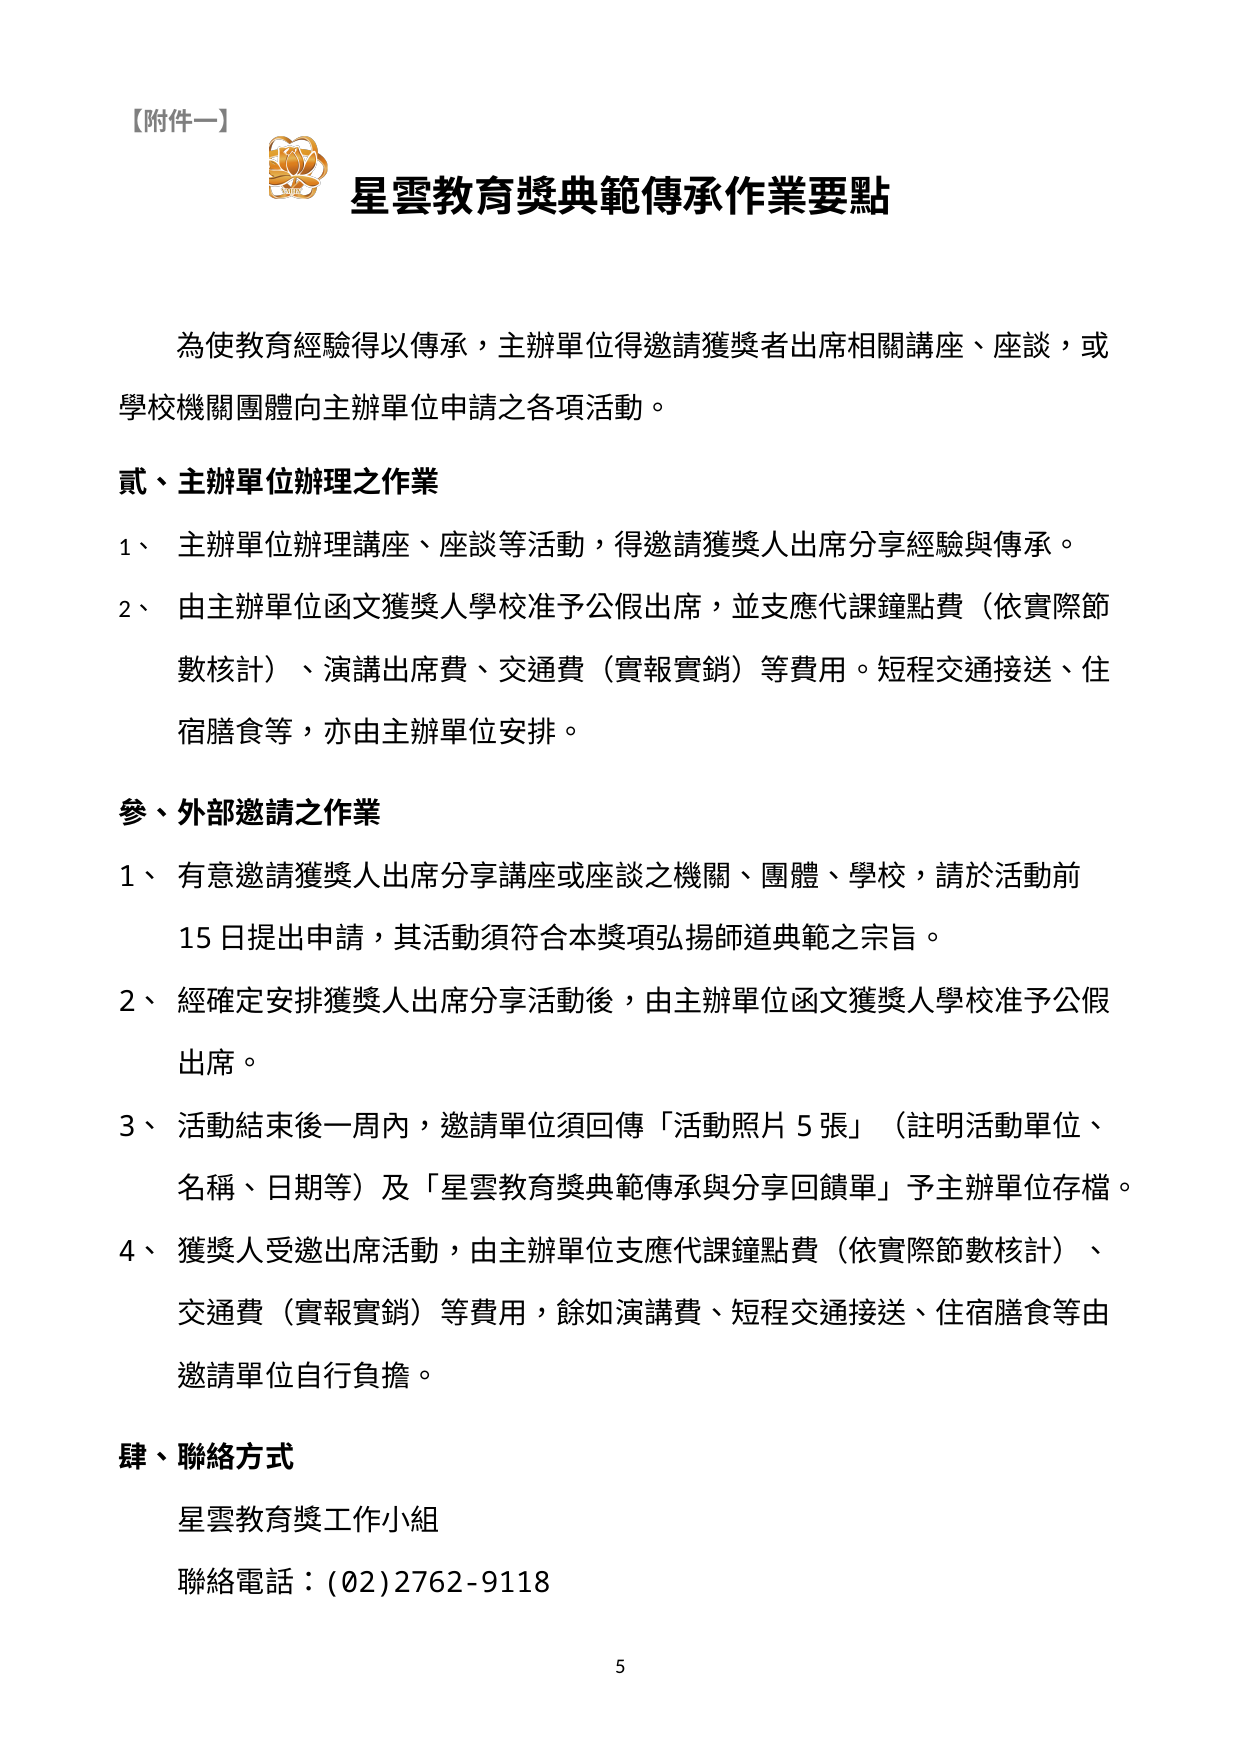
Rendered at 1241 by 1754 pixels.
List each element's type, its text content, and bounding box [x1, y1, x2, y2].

list 經確定安排獲獎人出席分享活動後，由主辦單位函文獲獎人學校准予公假出席。 [118, 957, 1122, 1082]
list 主辦單位辦理之作業 [118, 438, 1122, 501]
list 外部邀請之作業 [118, 769, 1122, 832]
text 交通費（實報實銷）等費用，餘如演講費、短程交通接送、住宿膳食等由邀請單位自行負擔。 [177, 1269, 1122, 1394]
list 獲獎人受邀出席活動，由主辦單位支應代課鐘點費（依實際節數核計）、 [118, 1207, 1122, 1269]
text 聯絡電話：(02)2762-9118 [177, 1538, 1122, 1601]
list 主辦單位辦理講座、座談等活動，得邀請獲獎人出席分享經驗與傳承。 [118, 501, 1122, 563]
list 聯絡方式 [118, 1413, 1122, 1476]
list 目的 [269, 239, 1122, 302]
list 有意邀請獲獎人出席分享講座或座談之機關、團體、學校，請於活動前15日提出申請，其活動須符合本獎項弘揚師道典範之宗旨。 [118, 832, 1122, 957]
text 【附件一】 [118, 97, 254, 139]
text 名稱、日期等）及「星雲教育獎典範傳承與分享回饋單」予主辦單位存檔。 [177, 1144, 1122, 1207]
text 星雲教育獎工作小組 [177, 1476, 1122, 1538]
text 為使教育經驗得以傳承，主辦單位得邀請獲獎者出席相關講座、座談，或學校機關團體向主辦單位申請之各項活動。 [118, 302, 1122, 427]
text 星雲教育獎典範傳承作業要點 [103, 90, 1122, 320]
list 由主辦單位函文獲獎人學校准予公假出席，並支應代課鐘點費（依實際節數核計）、演講出席費、交通費（實報實銷）等費用。短程交通接送、住宿膳食等，亦由主辦單位安排。 [118, 563, 1122, 751]
list 活動結束後一周內，邀請單位須回傳「活動照片5張」（註明活動單位、 [118, 1082, 1122, 1144]
